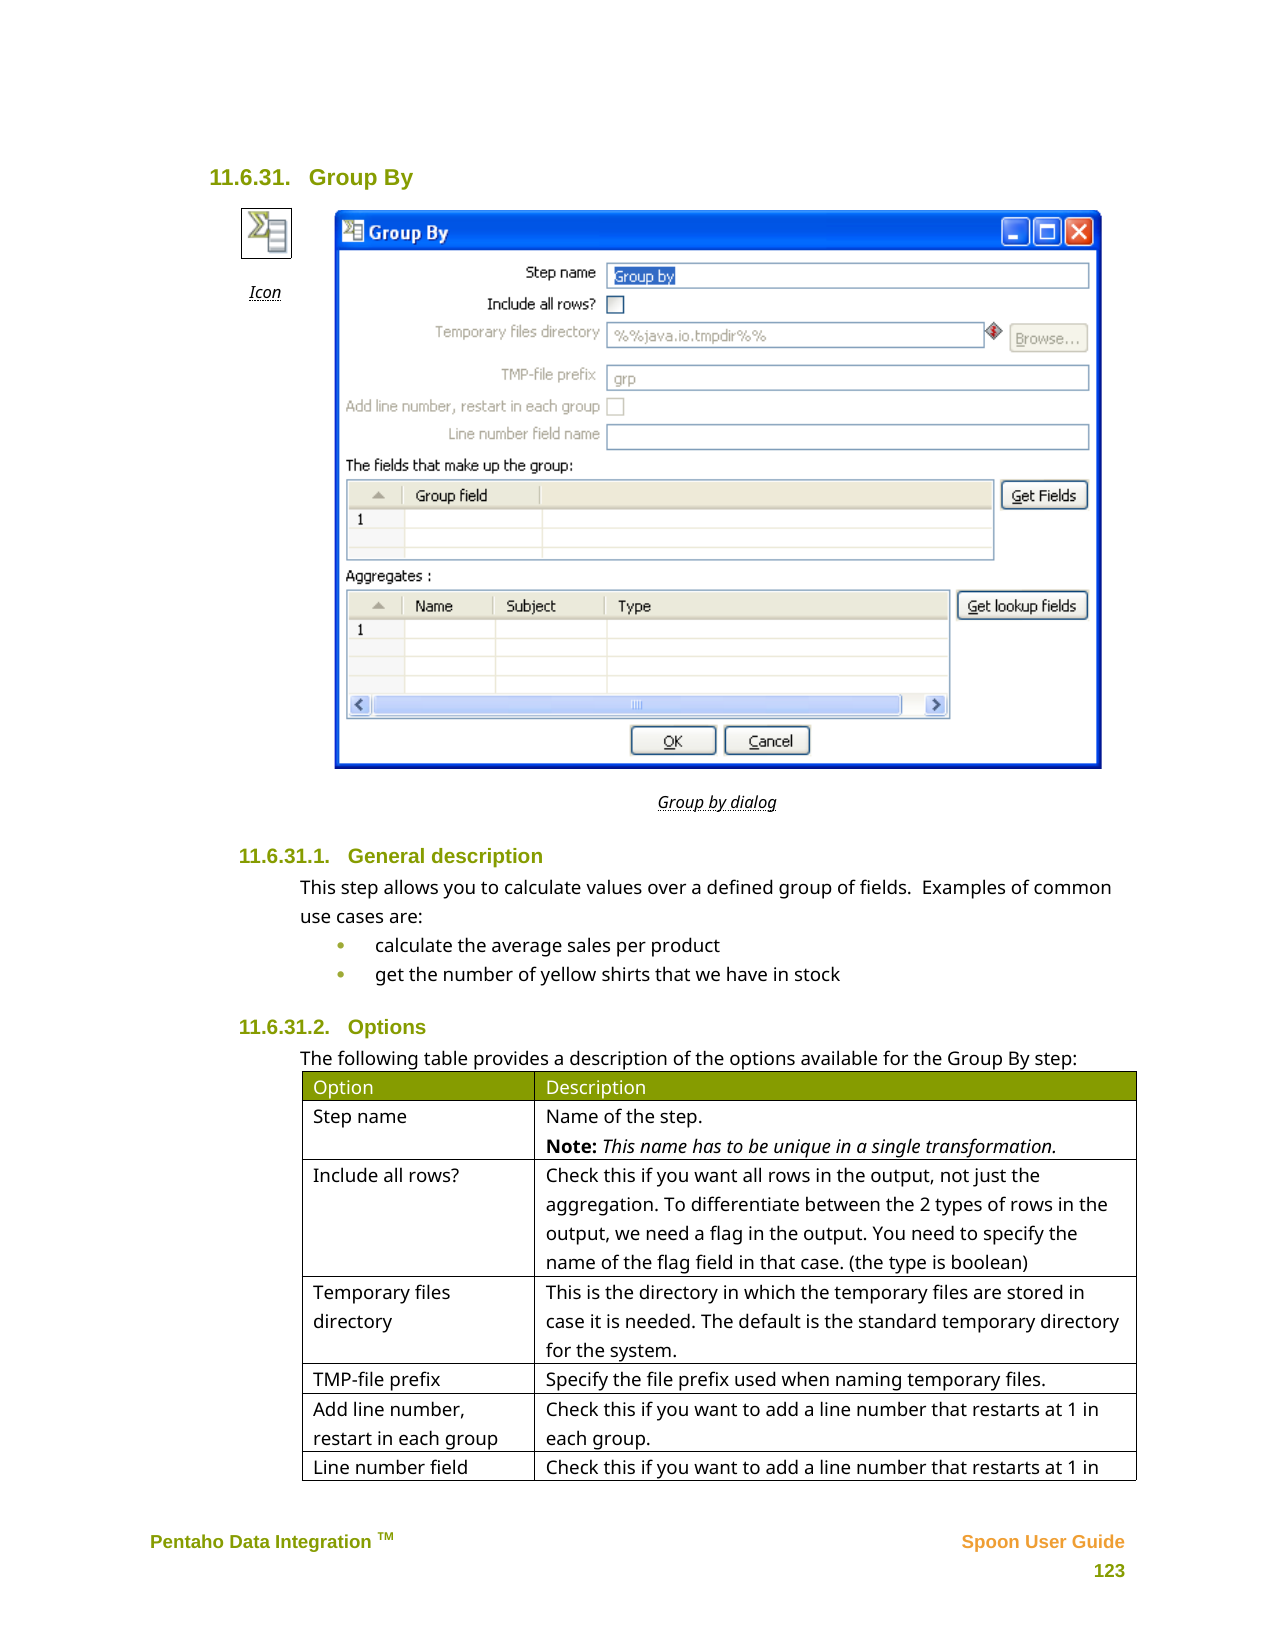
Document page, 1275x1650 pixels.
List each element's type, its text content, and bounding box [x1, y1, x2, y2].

picture [334, 210, 1102, 769]
subtitle Options [239, 1007, 1125, 1041]
table_header Option [303, 1072, 534, 1100]
picture [244, 210, 288, 255]
table_cell Name of the step. Note: This name has to be unique in a single transformation. [535, 1101, 1136, 1159]
text This step allows you to calculate values over a defined group of fields. Examples of common use cases are: [300, 871, 1125, 929]
table_cell Step name [303, 1101, 534, 1159]
table_header Description [535, 1072, 1136, 1100]
list get the number of yellow shirts that we have in stock [337, 958, 1125, 988]
table_cell Temporary files directory [303, 1277, 534, 1363]
table_cell TMP-file prefix [303, 1364, 534, 1392]
table_cell This is the directory in which the temporary files are stored in case it is needed. The default is the standard temporary directory for the system. [535, 1277, 1136, 1363]
table_cell Include all rows? [303, 1160, 534, 1276]
text Icon [240, 280, 292, 303]
list calculate the average sales per product [337, 929, 1125, 958]
text Group by dialog [334, 791, 1102, 814]
table_cell Add line number, restart in each group [303, 1394, 534, 1451]
subtitle Group By [209, 157, 1125, 192]
table_cell Check this if you want to add a line number that restarts at 1 in [535, 1452, 1136, 1480]
table_cell Line number field [303, 1452, 534, 1480]
table_cell Check this if you want all rows in the output, not just the aggregation. To differentiate between the 2 types of rows in the output, we need a flag in the output. You need to specify the name of the flag field in that case. (the type is boolean) [535, 1160, 1136, 1276]
table_cell Specify the file prefix used when naming temporary files. [535, 1364, 1136, 1392]
subtitle General description [239, 836, 1125, 870]
table_cell Check this if you want to add a line number that restarts at 1 in each group. [535, 1394, 1136, 1451]
text The following table provides a description of the options available for the Group By step: [300, 1042, 1125, 1071]
